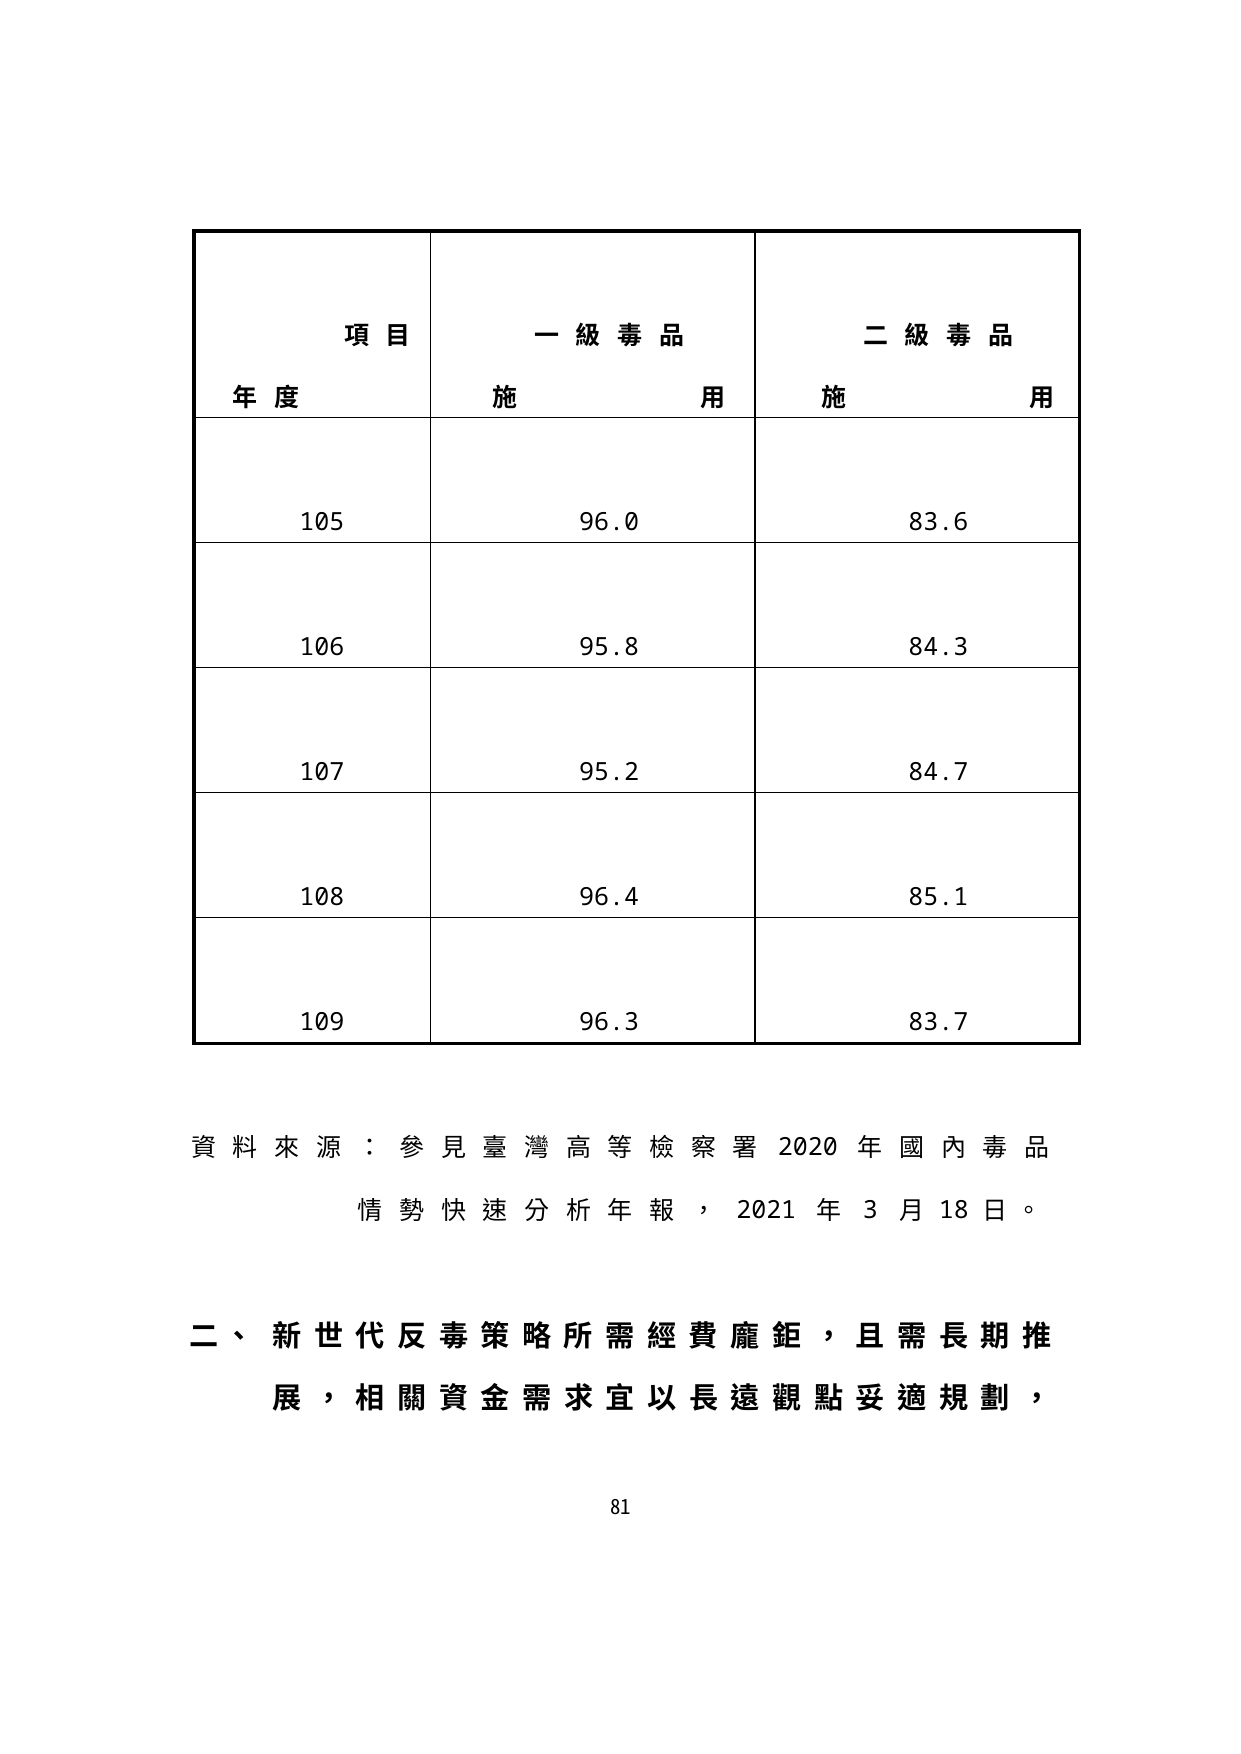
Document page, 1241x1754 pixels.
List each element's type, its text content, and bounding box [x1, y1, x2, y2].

table_cell 106 [196, 543, 430, 667]
table_cell 108 [196, 793, 430, 917]
table_cell 107 [196, 668, 430, 792]
table_cell 84.7 [756, 668, 1078, 792]
table_cell 96.4 [431, 793, 754, 917]
text 二、新世代反毒策略所需經費龐鉅，且需長期推展，相關資金需求宜以長遠觀點妥適規劃， [183, 1292, 1058, 1417]
table_header 一級毒品 施 用 [431, 233, 754, 417]
table_cell 83.7 [756, 918, 1078, 1042]
table_header 二級毒品 施 用 [756, 233, 1078, 417]
table_cell 109 [196, 918, 430, 1042]
table_cell 95.8 [431, 543, 754, 667]
table_cell 96.3 [431, 918, 754, 1042]
table_cell 83.6 [756, 418, 1078, 542]
table_cell 96.0 [431, 418, 754, 542]
table_cell 84.3 [756, 543, 1078, 667]
table_cell 85.1 [756, 793, 1078, 917]
table_cell 105 [196, 418, 430, 542]
table_cell 95.2 [431, 668, 754, 792]
text 資料來源：參見臺灣高等檢察署2020年國內毒品情勢快速分析年報，2021年3月18日。 [183, 1104, 1058, 1229]
table_header 項目 年度 [196, 233, 430, 417]
